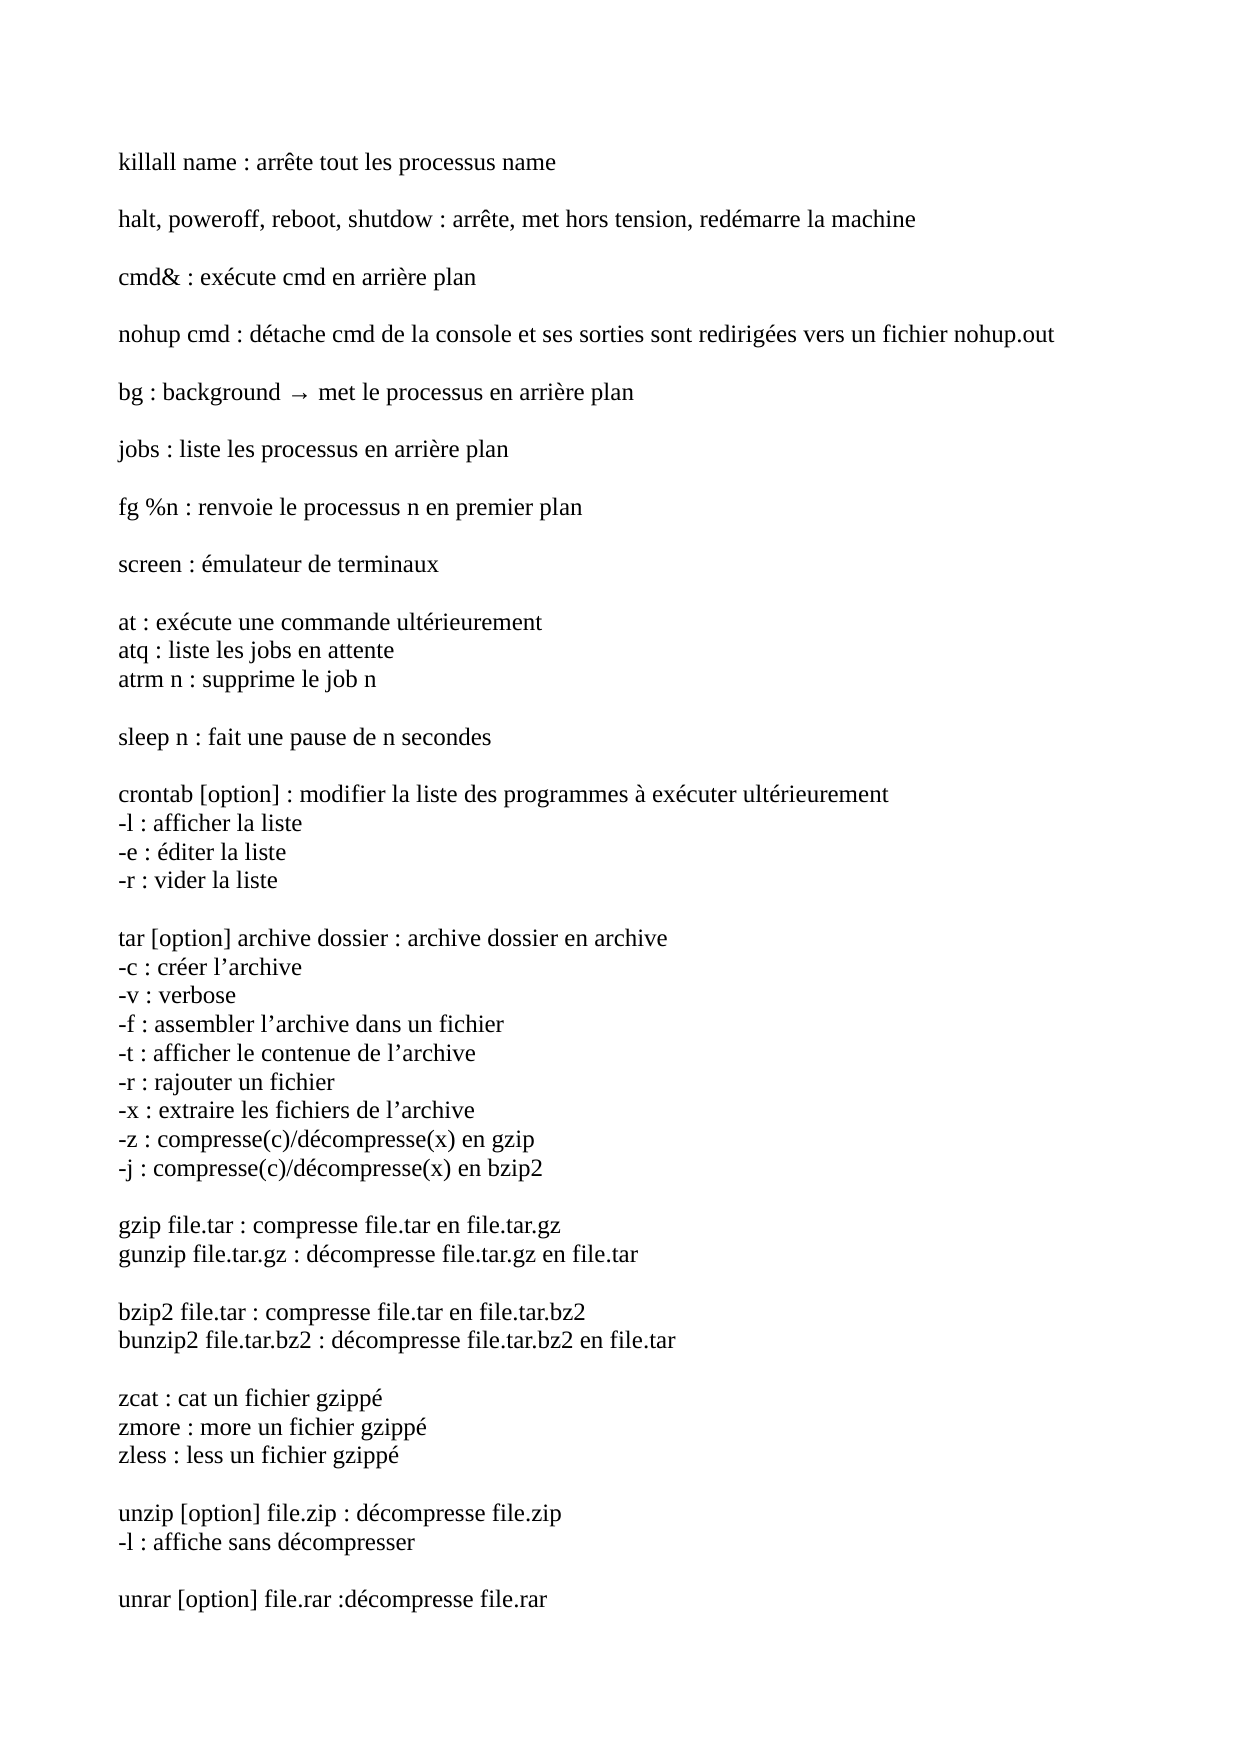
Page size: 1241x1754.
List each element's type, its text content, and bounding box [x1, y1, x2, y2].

text tar [option] archive dossier : archive dossier en archive [118, 923, 1122, 952]
text -l : afficher la liste [118, 808, 1122, 837]
text bunzip2 file.tar.bz2 : décompresse file.tar.bz2 en file.tar [118, 1326, 1122, 1354]
text jobs : liste les processus en arrière plan [118, 434, 1122, 463]
text atq : liste les jobs en attente [118, 636, 1122, 664]
text nohup cmd : détache cmd de la console et ses sorties sont redirigées vers un fichier nohup.out [118, 319, 1122, 348]
text -j : compresse(c)/décompresse(x) en bzip2 [118, 1153, 1122, 1182]
text -l : affiche sans décompresser [118, 1527, 1122, 1556]
text unzip [option] file.zip : décompresse file.zip [118, 1498, 1122, 1527]
text bzip2 file.tar : compresse file.tar en file.tar.bz2 [118, 1297, 1122, 1326]
text -c : créer l’archive [118, 952, 1122, 981]
text -x : extraire les fichiers de l’archive [118, 1096, 1122, 1124]
text -e : éditer la liste [118, 837, 1122, 866]
text -z : compresse(c)/décompresse(x) en gzip [118, 1124, 1122, 1153]
text atrm n : supprime le job n [118, 664, 1122, 693]
text screen : émulateur de terminaux [118, 549, 1122, 578]
text bg : background → met le processus en arrière plan [118, 377, 1122, 406]
text -r : rajouter un fichier [118, 1067, 1122, 1096]
text unrar [option] file.rar :décompresse file.rar [118, 1584, 1122, 1613]
text -t : afficher le contenue de l’archive [118, 1038, 1122, 1067]
text fg %n : renvoie le processus n en premier plan [118, 492, 1122, 521]
text -v : verbose [118, 981, 1122, 1009]
text cmd& : exécute cmd en arrière plan [118, 262, 1122, 291]
text gzip file.tar : compresse file.tar en file.tar.gz [118, 1211, 1122, 1239]
text zmore : more un fichier gzippé [118, 1412, 1122, 1441]
text sleep n : fait une pause de n secondes [118, 722, 1122, 751]
text killall name : arrête tout les processus name [118, 147, 1122, 176]
text -f : assembler l’archive dans un fichier [118, 1009, 1122, 1038]
text -r : vider la liste [118, 866, 1122, 894]
text at : exécute une commande ultérieurement [118, 607, 1122, 636]
text zless : less un fichier gzippé [118, 1441, 1122, 1469]
text crontab [option] : modifier la liste des programmes à exécuter ultérieurement [118, 779, 1122, 808]
text halt, poweroff, reboot, shutdow : arrête, met hors tension, redémarre la machine [118, 204, 1122, 233]
text zcat : cat un fichier gzippé [118, 1383, 1122, 1412]
text gunzip file.tar.gz : décompresse file.tar.gz en file.tar [118, 1239, 1122, 1268]
